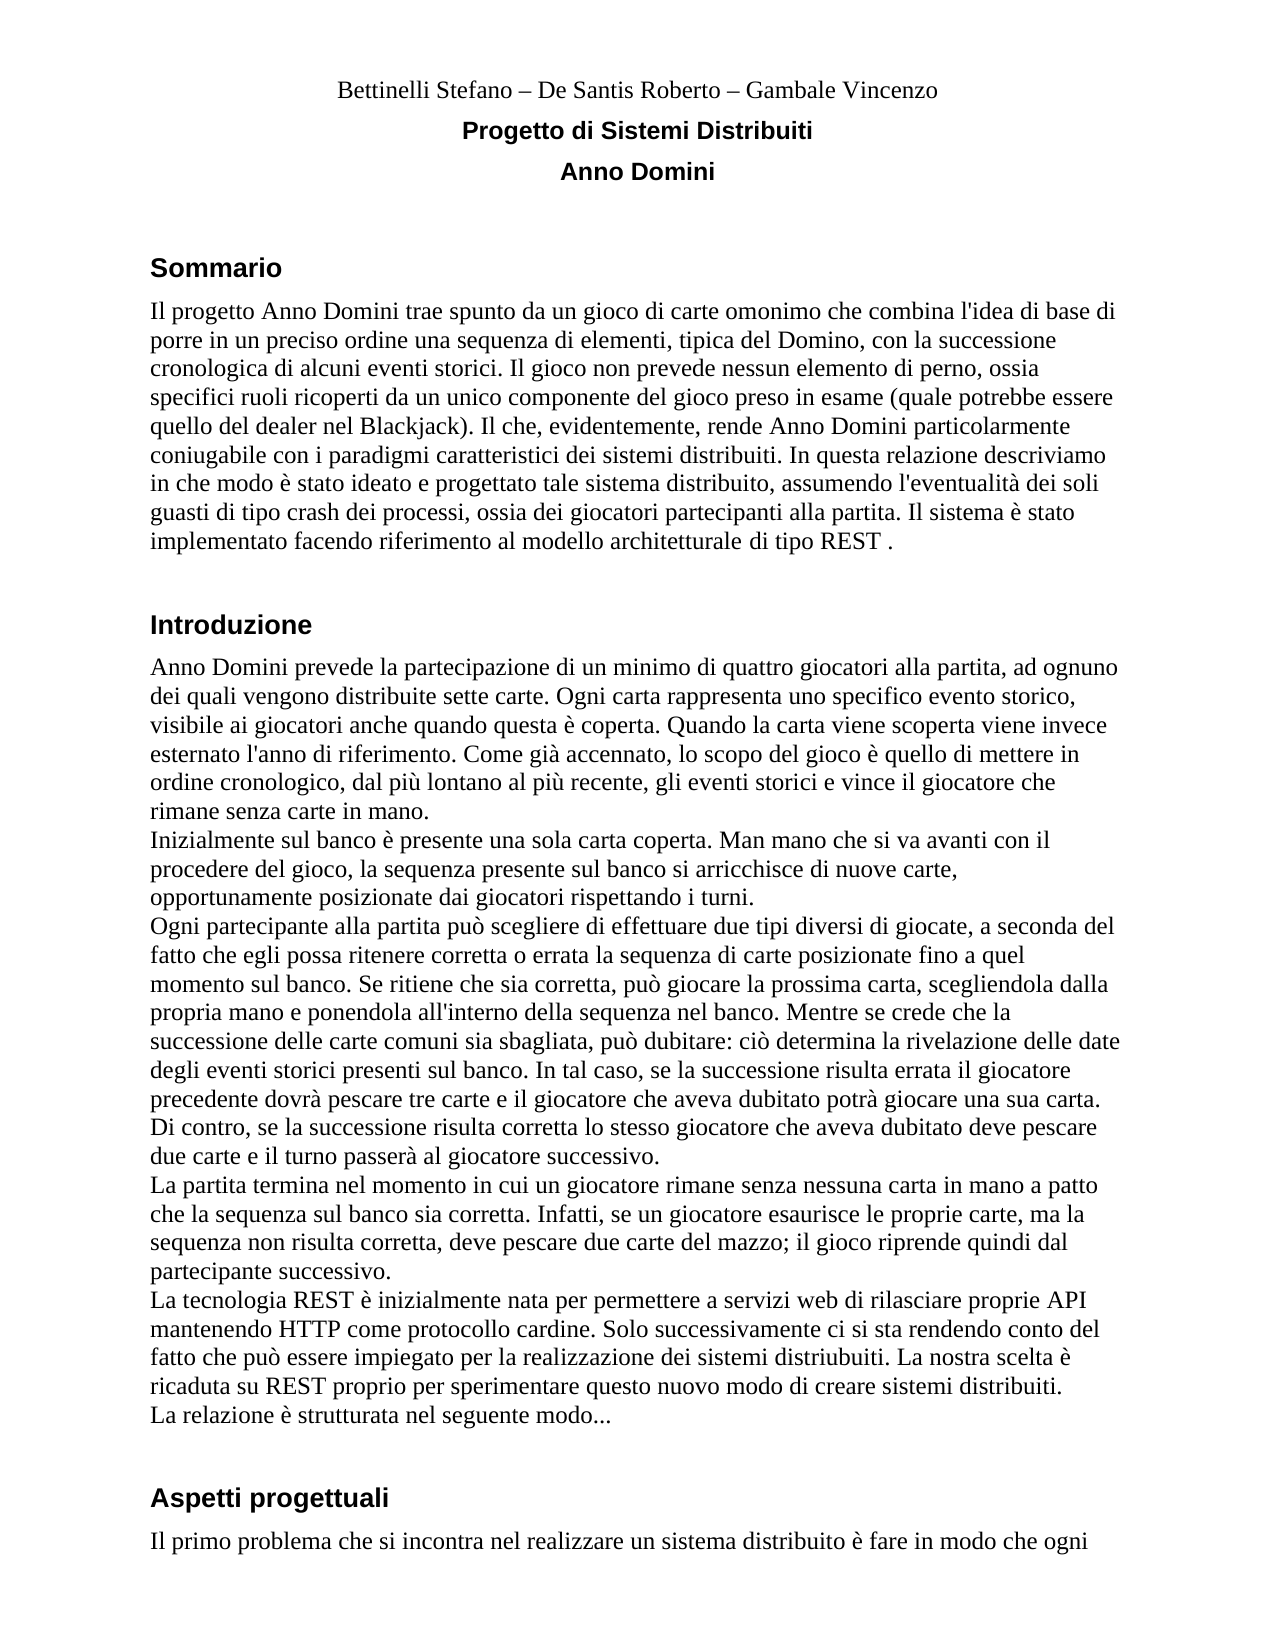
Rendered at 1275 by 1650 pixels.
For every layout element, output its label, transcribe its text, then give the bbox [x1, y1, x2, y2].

text Il primo problema che si incontra nel realizzare un sistema distribuito è fare in modo che ogni [150, 1526, 1125, 1555]
text La relazione è strutturata nel seguente modo... [150, 1400, 1125, 1429]
text La tecnologia REST è inizialmente nata per permettere a servizi web di rilasciare proprie API mantenendo HTTP come protocollo cardine. Solo successivamente ci si sta rendendo conto del fatto che può essere impiegato per la realizzazione dei sistemi distriubuiti. La nostra scelta è ricaduta su REST proprio per sperimentare questo nuovo modo di creare sistemi distribuiti. [150, 1285, 1125, 1400]
text Anno Domini [150, 157, 1125, 186]
text Ogni partecipante alla partita può scegliere di effettuare due tipi diversi di giocate, a seconda del fatto che egli possa ritenere corretta o errata la sequenza di carte posizionate fino a quel momento sul banco. Se ritiene che sia corretta, può giocare la prossima carta, scegliendola dalla propria mano e ponendola all'interno della sequenza nel banco. Mentre se crede che la successione delle carte comuni sia sbagliata, può dubitare: ciò determina la rivelazione delle date degli eventi storici presenti sul banco. In tal caso, se la successione risulta errata il giocatore precedente dovrà pescare tre carte e il giocatore che aveva dubitato potrà giocare una sua carta. Di contro, se la successione risulta corretta lo stesso giocatore che aveva dubitato deve pescare due carte e il turno passerà al giocatore successivo. [150, 911, 1125, 1170]
text Il progetto Anno Domini trae spunto da un gioco di carte omonimo che combina l'idea di base di porre in un preciso ordine una sequenza di elementi, tipica del Domino, con la successione cronologica di alcuni eventi storici. Il gioco non prevede nessun elemento di perno, ossia specifici ruoli ricoperti da un unico componente del gioco preso in esame (quale potrebbe essere quello del dealer nel Blackjack). Il che, evidentemente, rende Anno Domini particolarmente coniugabile con i paradigmi caratteristici dei sistemi distribuiti. In questa relazione descriviamo in che modo è stato ideato e progettato tale sistema distribuito, assumendo l'eventualità dei soli guasti di tipo crash dei processi, ossia dei giocatori partecipanti alla partita. Il sistema è stato implementato facendo riferimento al modello architetturale di tipo REST . [150, 296, 1125, 555]
text Aspetti progettuali [150, 1482, 1125, 1514]
text Anno Domini prevede la partecipazione di un minimo di quattro giocatori alla partita, ad ognuno dei quali vengono distribuite sette carte. Ogni carta rappresenta uno specifico evento storico, visibile ai giocatori anche quando questa è coperta. Quando la carta viene scoperta viene invece esternato l'anno di riferimento. Come già accennato, lo scopo del gioco è quello di mettere in ordine cronologico, dal più lontano al più recente, gli eventi storici e vince il giocatore che rimane senza carte in mano. [150, 652, 1125, 825]
text Introduzione [150, 609, 1125, 640]
text Progetto di Sistemi Distribuiti [150, 116, 1125, 145]
text La partita termina nel momento in cui un giocatore rimane senza nessuna carta in mano a patto che la sequenza sul banco sia corretta. Infatti, se un giocatore esaurisce le proprie carte, ma la sequenza non risulta corretta, deve pescare due carte del mazzo; il gioco riprende quindi dal partecipante successivo. [150, 1170, 1125, 1285]
text Bettinelli Stefano – De Santis Roberto – Gambale Vincenzo [150, 75, 1125, 104]
text Inizialmente sul banco è presente una sola carta coperta. Man mano che si va avanti con il procedere del gioco, la sequenza presente sul banco si arricchisce di nuove carte, opportunamente posizionate dai giocatori rispettando i turni. [150, 825, 1125, 911]
text Sommario [150, 252, 1125, 283]
